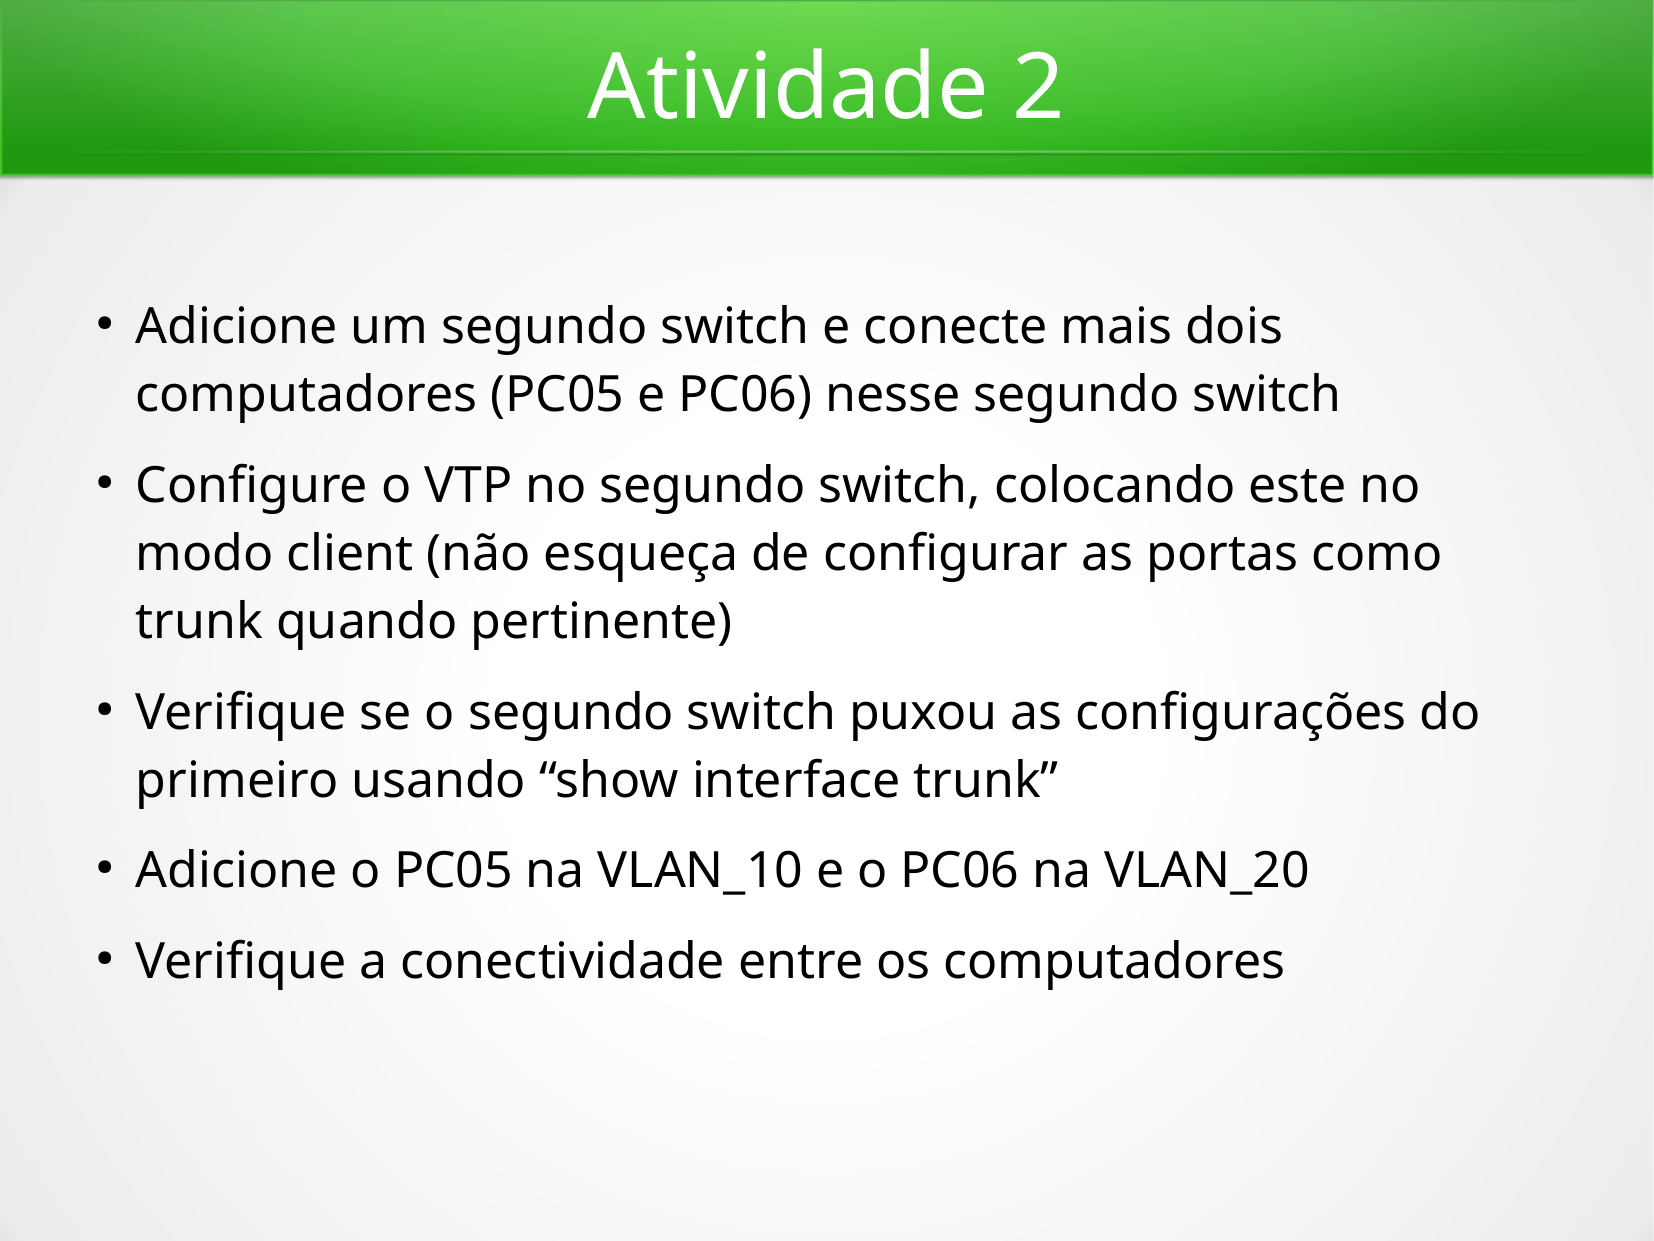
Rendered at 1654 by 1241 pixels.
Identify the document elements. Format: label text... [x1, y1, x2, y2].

list Adicione um segundo switch e conecte mais dois computadores (PC05 e PC06) nesse segundo switch Configure o VTP no segundo switch, colocando este no modo client (não esqueça de configurar as portas como trunk quando pertinente) Verifique se o segundo switch puxou as configurações do primeiro usando “show interface trunk” Adicione o PC05 na VLAN_10 e o PC06 na VLAN_20 Verifique a conectividade entre os computadores [82, 290, 1571, 1010]
picture [0, 0, 1654, 1241]
title Atividade 2 [82, 11, 1571, 154]
